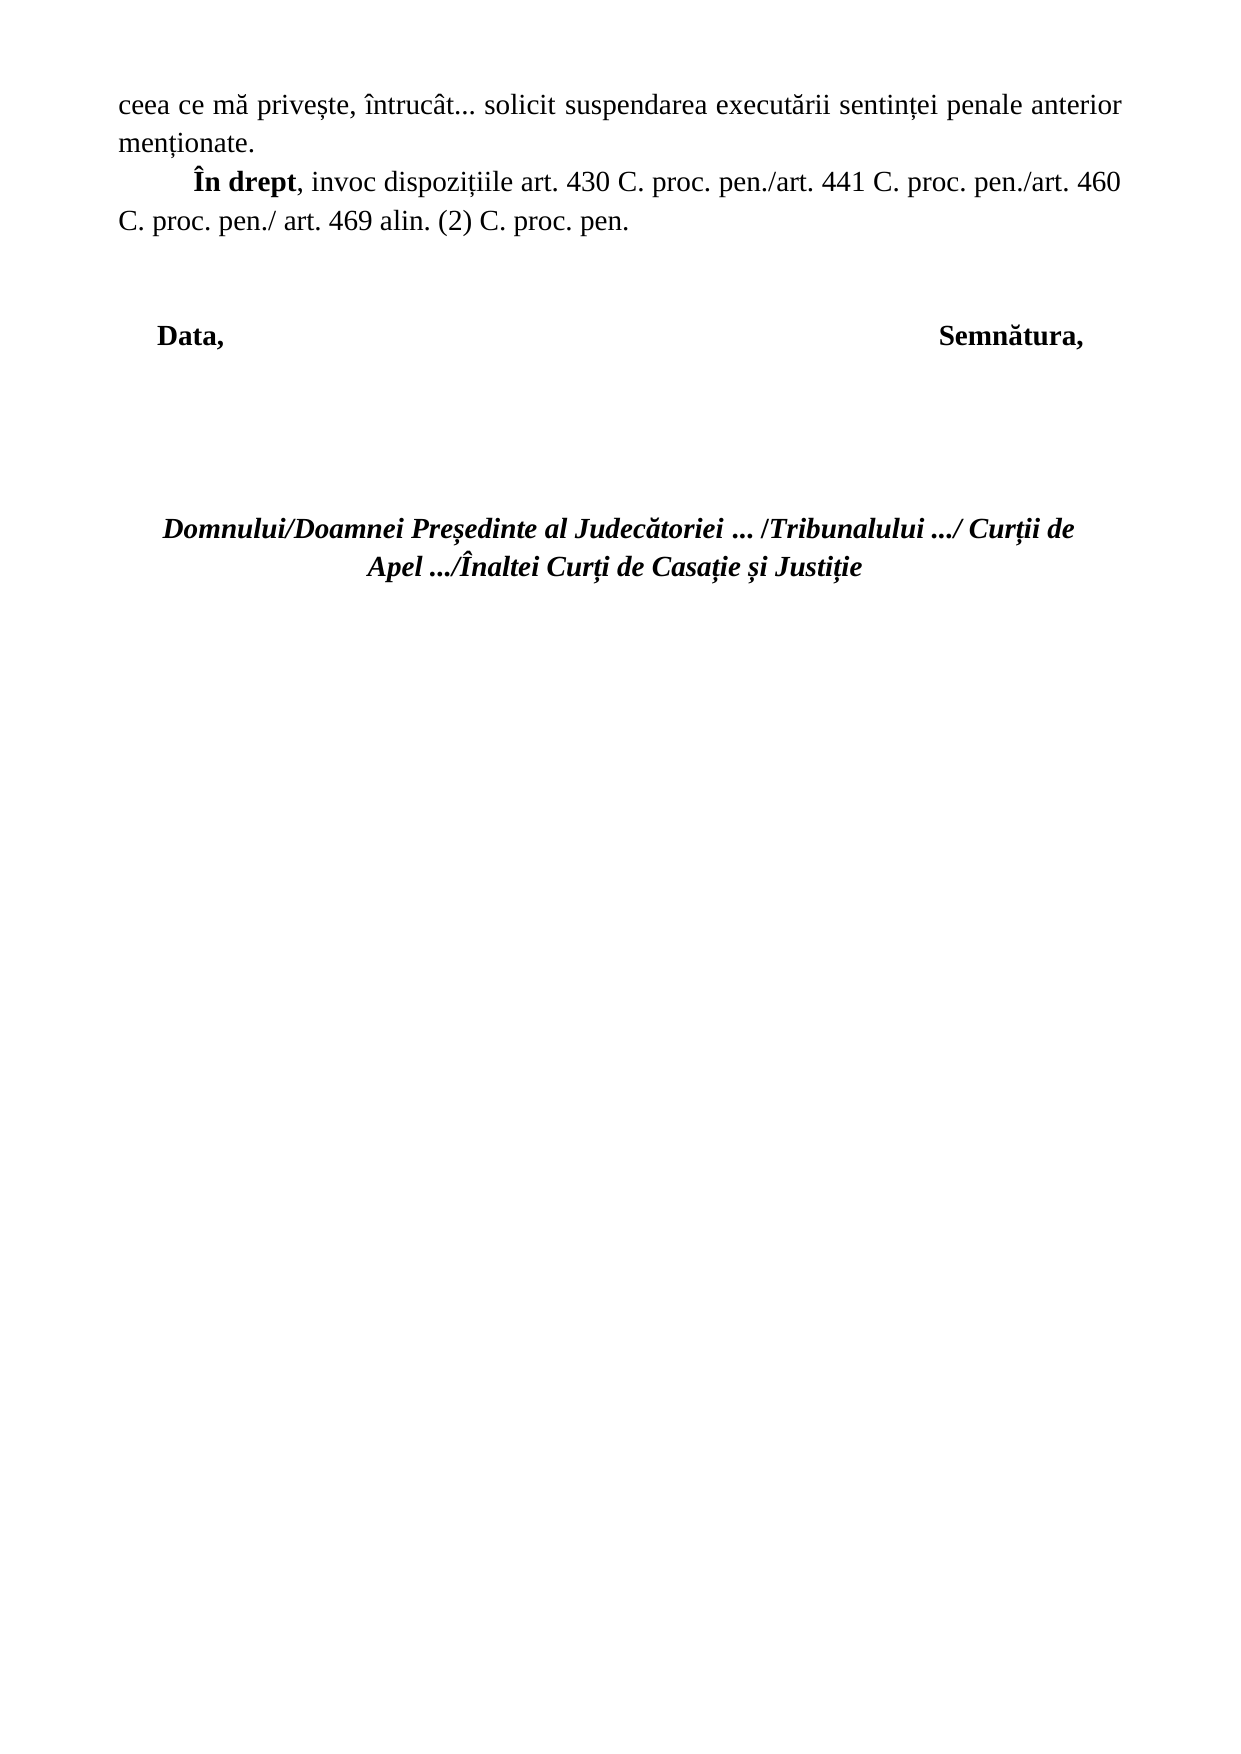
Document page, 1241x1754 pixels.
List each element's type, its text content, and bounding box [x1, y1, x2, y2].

text Data, Semnătura, [118, 318, 1122, 352]
text ceea ce mă privește, întrucât... solicit suspendarea executării sentinței penale anterior menționate. [118, 87, 1122, 159]
text În drept, invoc dispozițiile art. 430 C. proc. pen./art. 441 C. proc. pen./art. 460 C. proc. pen./ art. 469 alin. (2) C. proc. pen. [118, 164, 1122, 236]
text Domnului/Doamnei Președinte al Judecătoriei ... /Tribunalului .../ Curții de Apel .../Înaltei Curți de Casație și Justiție [118, 511, 1122, 583]
